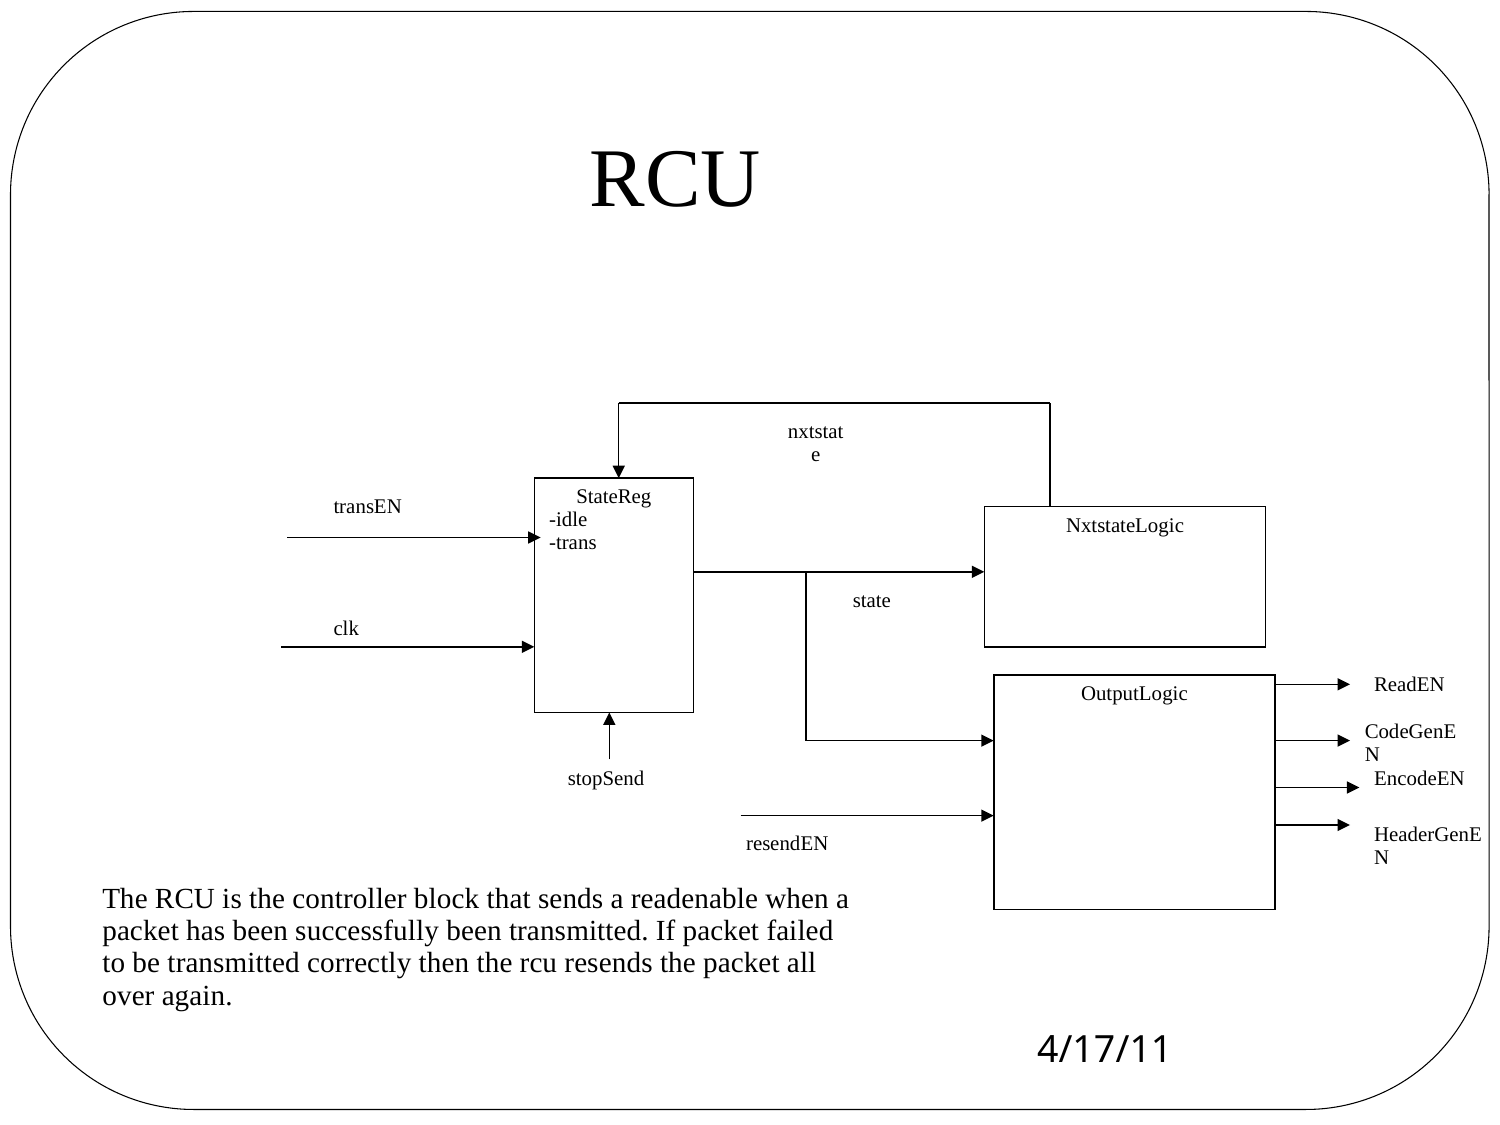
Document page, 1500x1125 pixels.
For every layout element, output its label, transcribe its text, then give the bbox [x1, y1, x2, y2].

text_box OutputLogic [993, 675, 1276, 910]
text_box EncodeEN [1359, 759, 1482, 797]
text_box RCU [574, 124, 778, 242]
text_box clk [318, 609, 376, 638]
text_box StateReg -idle -trans [534, 478, 694, 713]
text_box stopSend [553, 759, 675, 797]
text_box resendEN [731, 825, 854, 863]
text_box The RCU is the controller block that sends a readenable when a packet has been successfully been transmitted. If packet failed to be transmitted correctly then the rcu resends the packet all over again. [87, 875, 866, 1035]
text_box state [824, 581, 919, 619]
text_box transEN [318, 487, 441, 525]
text_box ReadEN [1359, 665, 1482, 704]
text_box CodeGenEN [1349, 712, 1472, 750]
text_box nxtstate [768, 412, 863, 450]
text_box HeaderGenEN [1359, 815, 1500, 854]
text_box NxtstateLogic [984, 506, 1266, 647]
